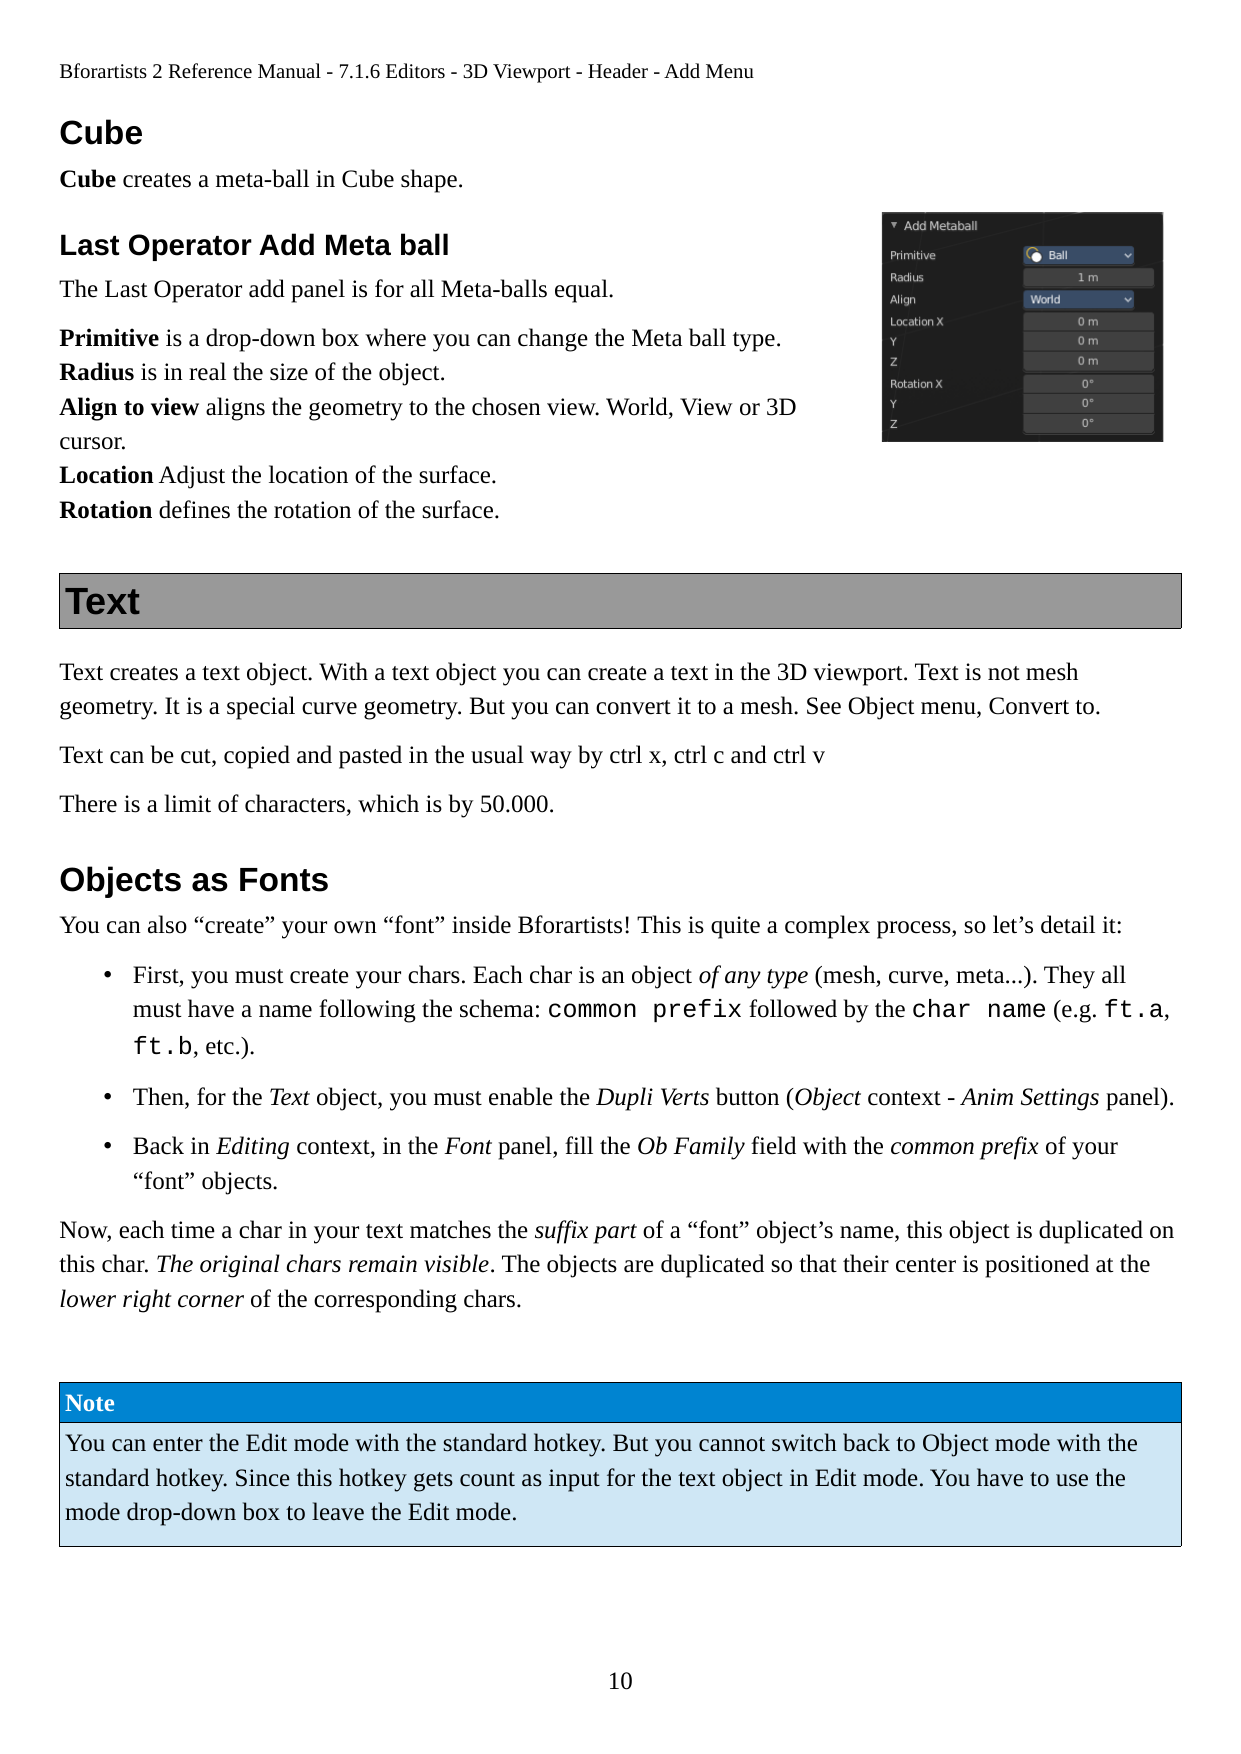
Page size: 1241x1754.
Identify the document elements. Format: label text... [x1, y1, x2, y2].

table_cell You can enter the Edit mode with the standard hotkey. But you cannot switch back to Object mode with the standard hotkey. Since this hotkey gets count as input for the text object in Edit mode. You have to use the mode drop-down box to leave the Edit mode. [60, 1423, 1181, 1546]
text Text can be cut, copied and pasted in the usual way by ctrl x, ctrl c and ctrl v [59, 741, 1181, 769]
text Now, each time a char in your text matches the suffix part of a “font” object’s name, this object is duplicated on this char. The original chars remain visible. The objects are duplicated so that their center is positioned at the lower right corner of the corresponding chars. [59, 1215, 1181, 1313]
list First, you must create your chars. Each char is an object of any type (mesh, curve, meta...). They all must have a name following the schema: common prefix followed by the char name (e.g. ft.a, ft.b, etc.). [103, 960, 1181, 1062]
table_header Text [60, 574, 1181, 628]
list Back in Editing context, in the Font panel, fill the Ob Family field with the common prefix of your “font” objects. [103, 1131, 1181, 1194]
table_header Note [60, 1383, 1181, 1422]
list Then, for the Text object, you must enable the Dupli Verts button (Object context - Anim Settings panel). [103, 1082, 1181, 1111]
text Cube creates a meta-ball in Cube shape. [59, 164, 1181, 192]
text There is a limit of characters, which is by 50.000. [59, 789, 1181, 818]
text Primitive is a drop-down box where you can change the Meta ball type. Radius is in real the size of the object. Align to view aligns the geometry to the chosen view. World, View or 3D cursor. Location Adjust the location of the surface. Rotation defines the rotation of the surface. [59, 323, 1181, 524]
subtitle Objects as Fonts [59, 859, 1181, 898]
text The Last Operator add panel is for all Meta-balls equal. [59, 274, 881, 302]
text Text creates a text object. With a text object you can create a text in the 3D viewport. Text is not mesh geometry. It is a special curve geometry. But you can convert it to a mesh. See Object menu, Convert to. [59, 657, 1181, 720]
subtitle Last Operator Add Meta ball [59, 227, 881, 261]
subtitle [1164, 227, 1181, 261]
subtitle Cube [59, 113, 1181, 151]
picture [881, 212, 1164, 442]
text You can also “create” your own “font” inside Bforartists! This is quite a complex process, so let’s detail it: [59, 911, 1181, 939]
